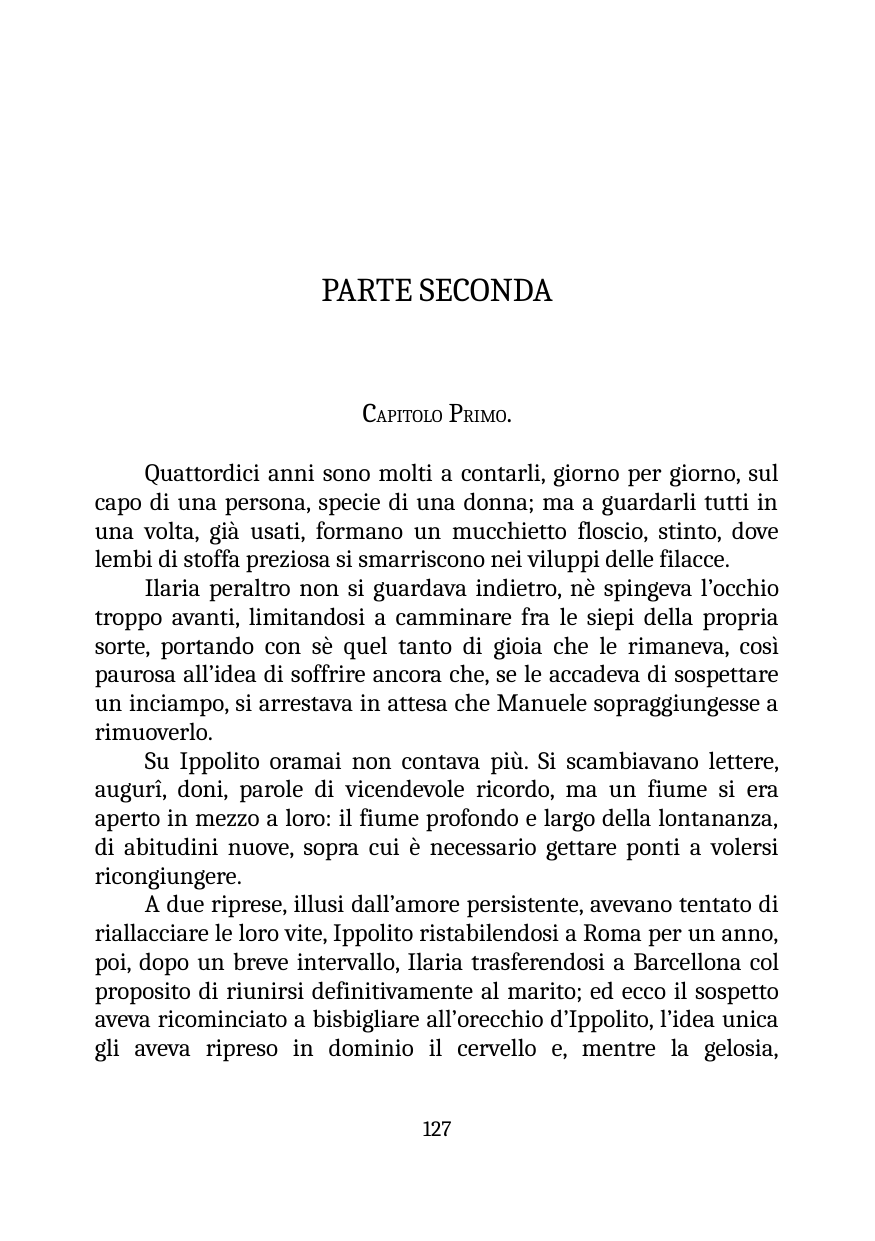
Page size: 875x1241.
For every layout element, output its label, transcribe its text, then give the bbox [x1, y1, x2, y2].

subtitle Capitolo Primo. [94, 398, 779, 430]
subtitle PARTE SECONDA [94, 272, 779, 310]
text Ilaria peraltro non si guardava indietro, nè spingeva l’occhio troppo avanti, limitandosi a camminare fra le siepi della propria sorte, portando con sè quel tanto di gioia che le rimaneva, così paurosa all’idea di soffrire ancora che, se le accadeva di sospettare un inciampo, si arrestava in attesa che Manuele sopraggiungesse a rimuoverlo. [94, 574, 779, 747]
text Su Ippolito oramai non contava più. Si scambiavano lettere, augurî, doni, parole di vicendevole ricordo, ma un fiume si era aperto in mezzo a loro: il fiume profondo e largo della lontananza, di abitudini nuove, sopra cui è necessario gettare ponti a volersi ricongiungere. [94, 747, 779, 890]
text Quattordici anni sono molti a contarli, giorno per giorno, sul capo di una persona, specie di una donna; ma a guardarli tutti in una volta, già usati, formano un mucchietto floscio, stinto, dove lembi di stoffa preziosa si smarriscono nei viluppi delle filacce. [94, 459, 779, 574]
text A due riprese, illusi dall’amore persistente, avevano tentato di riallacciare le loro vite, Ippolito ristabilendosi a Roma per un anno, poi, dopo un breve intervallo, Ilaria trasferendosi a Barcellona col proposito di riunirsi definitivamente al marito; ed ecco il sospetto aveva ricominciato a bisbigliare all’orecchio d’Ippolito, l’idea unica gli aveva ripreso in dominio il cervello e, mentre la gelosia, [94, 890, 779, 1063]
